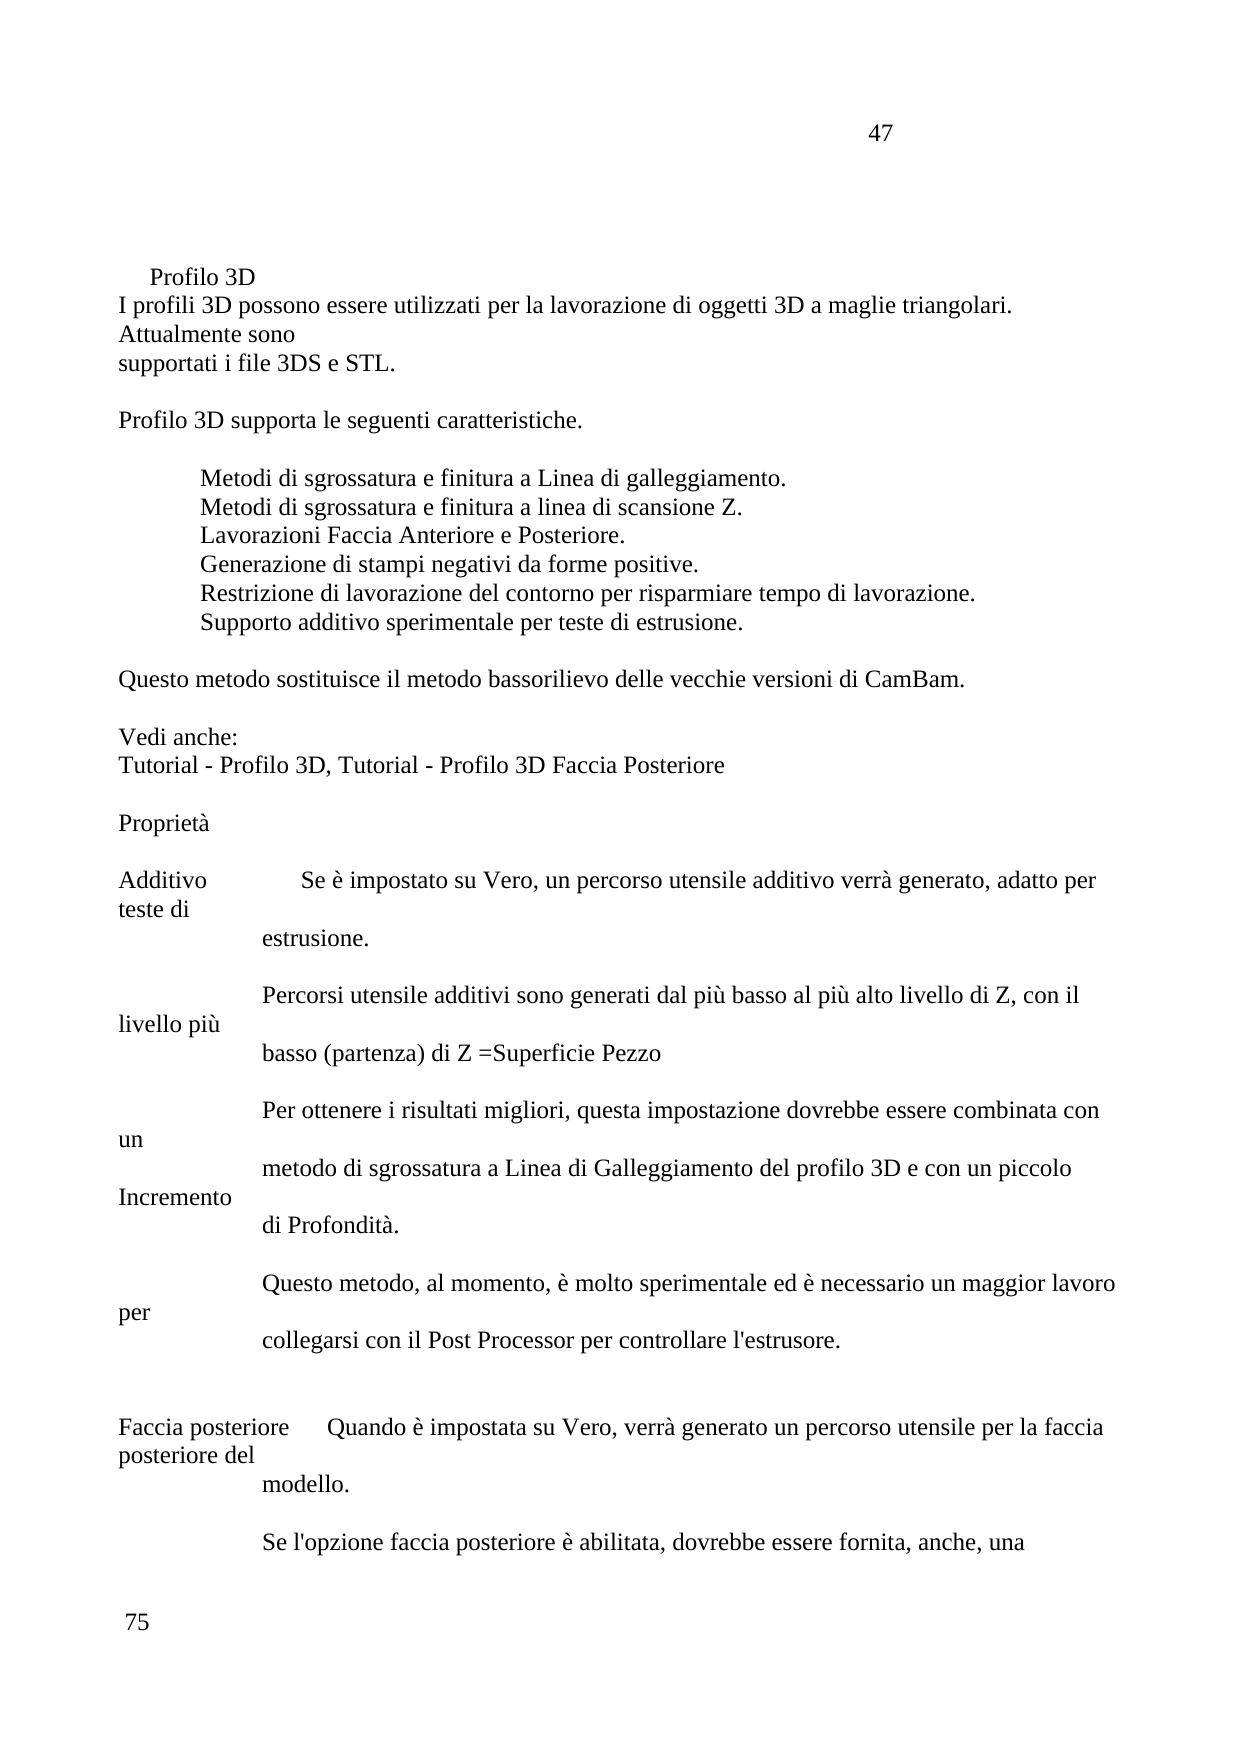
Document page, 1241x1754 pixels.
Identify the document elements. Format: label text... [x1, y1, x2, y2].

text modello. [118, 1469, 1122, 1498]
text Percorsi utensile additivi sono generati dal più basso al più alto livello di Z, con il livello più [118, 981, 1122, 1038]
text  Metodi di sgrossatura e finitura a linea di scansione Z. [118, 492, 1122, 521]
text Profilo 3D [118, 262, 1122, 291]
text 47 [118, 118, 1122, 147]
text basso (partenza) di Z =Superficie Pezzo [118, 1038, 1122, 1067]
text Vedi anche: [118, 722, 1122, 751]
text I profili 3D possono essere utilizzati per la lavorazione di oggetti 3D a maglie triangolari. Attualmente sono [118, 291, 1122, 348]
text Additivo Se è impostato su Vero, un percorso utensile additivo verrà generato, adatto per teste di [118, 866, 1122, 923]
text  Generazione di stampi negativi da forme positive. [118, 549, 1122, 578]
text estrusione. [118, 923, 1122, 952]
text Profilo 3D supporta le seguenti caratteristiche. [118, 406, 1122, 434]
text metodo di sgrossatura a Linea di Galleggiamento del profilo 3D e con un piccolo Incremento [118, 1153, 1122, 1211]
text collegarsi con il Post Processor per controllare l'estrusore. [118, 1326, 1122, 1354]
text Questo metodo, al momento, è molto sperimentale ed è necessario un maggior lavoro per [118, 1268, 1122, 1326]
text  Supporto additivo sperimentale per teste di estrusione. [118, 607, 1122, 636]
text  Metodi di sgrossatura e finitura a Linea di galleggiamento. [118, 463, 1122, 492]
text di Profondità. [118, 1211, 1122, 1239]
text  Lavorazioni Faccia Anteriore e Posteriore. [118, 521, 1122, 549]
text Se l'opzione faccia posteriore è abilitata, dovrebbe essere fornita, anche, una [118, 1527, 1122, 1556]
text Per ottenere i risultati migliori, questa impostazione dovrebbe essere combinata con un [118, 1096, 1122, 1153]
text  Restrizione di lavorazione del contorno per risparmiare tempo di lavorazione. [118, 578, 1122, 607]
text supportati i file 3DS e STL. [118, 348, 1122, 377]
text Faccia posteriore Quando è impostata su Vero, verrà generato un percorso utensile per la faccia posteriore del [118, 1412, 1122, 1469]
text Questo metodo sostituisce il metodo bassorilievo delle vecchie versioni di CamBam. [118, 664, 1122, 693]
text Tutorial - Profilo 3D, Tutorial - Profilo 3D Faccia Posteriore [118, 751, 1122, 779]
text Proprietà [118, 808, 1122, 837]
